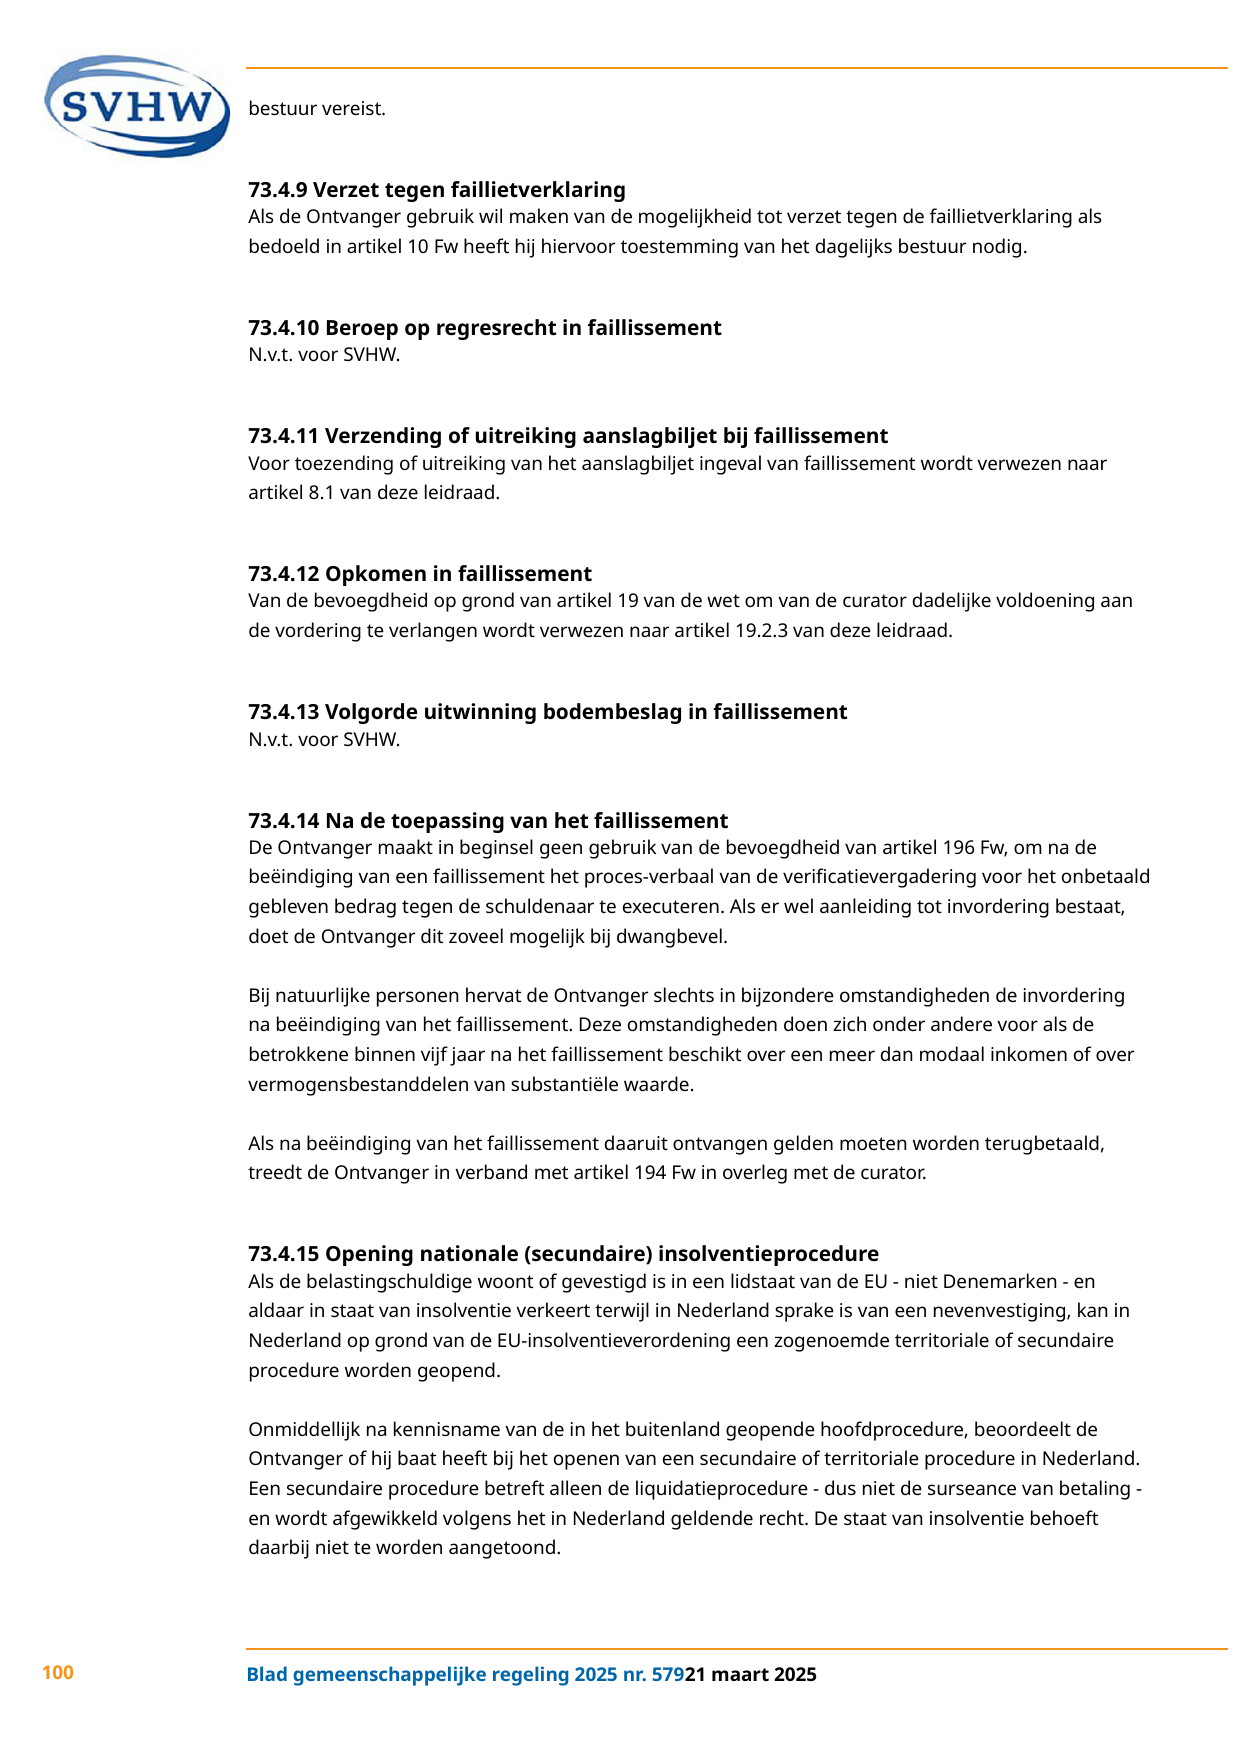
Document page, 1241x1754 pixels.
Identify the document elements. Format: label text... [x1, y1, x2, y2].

text 73.4.13 Volgorde uitwinning bodembeslag in faillissement [248, 697, 1152, 726]
text 73.4.9 Verzet tegen faillietverklaring [248, 175, 1152, 203]
text 73.4.10 Beroep op regresrecht in faillissement [248, 313, 1152, 341]
text Als de Ontvanger gebruik wil maken van de mogelijkheid tot verzet tegen de faillietverklaring als bedoeld in artikel 10 Fw heeft hij hiervoor toestemming van het dagelijks bestuur nodig. [248, 203, 1152, 258]
text De Ontvanger maakt in beginsel geen gebruik van de bevoegdheid van artikel 196 Fw, om na de beëindiging van een faillissement het proces-verbaal van de verificatievergadering voor het onbetaald gebleven bedrag tegen de schuldenaar te executeren. Als er wel aanleiding tot invordering bestaat, doet de Ontvanger dit zoveel mogelijk bij dwangbevel. [248, 834, 1152, 949]
text 73.4.15 Opening nationale (secundaire) insolventieprocedure [248, 1239, 1152, 1268]
text 73.4.11 Verzending of uitreiking aanslagbiljet bij faillissement [248, 421, 1152, 450]
text 73.4.12 Opkomen in faillissement [248, 559, 1152, 588]
picture [41, 47, 231, 172]
text Voor toezending of uitreiking van het aanslagbiljet ingeval van faillissement wordt verwezen naar artikel 8.1 van deze leidraad. [248, 450, 1152, 505]
text Bij natuurlijke personen hervat de Ontvanger slechts in bijzondere omstandigheden de invordering na beëindiging van het faillissement. Deze omstandigheden doen zich onder andere voor als de betrokkene binnen vijf jaar na het faillissement beschikt over een meer dan modaal inkomen of over vermogensbestanddelen van substantiële waarde. [248, 982, 1152, 1097]
text N.v.t. voor SVHW. [248, 726, 1152, 751]
text Als na beëindiging van het faillissement daaruit ontvangen gelden moeten worden terugbetaald, treedt de Ontvanger in verband met artikel 194 Fw in overleg met de curator. [248, 1130, 1152, 1185]
text 73.4.14 Na de toepassing van het faillissement [248, 806, 1152, 834]
text bestuur vereist. [248, 95, 1152, 121]
text Onmiddellijk na kennisname van de in het buitenland geopende hoofdprocedure, beoordeelt de Ontvanger of hij baat heeft bij het openen van een secundaire of territoriale procedure in Nederland. Een secundaire procedure betreft alleen de liquidatieprocedure - dus niet de surseance van betaling - en wordt afgewikkeld volgens het in Nederland geldende recht. De staat van insolventie behoeft daarbij niet te worden aangetoond. [248, 1416, 1152, 1560]
text Als de belastingschuldige woont of gevestigd is in een lidstaat van de EU - niet Denemarken - en aldaar in staat van insolventie verkeert terwijl in Nederland sprake is van een nevenvestiging, kan in Nederland op grond van de EU-insolventieverordening een zogenoemde territoriale of secundaire procedure worden geopend. [248, 1268, 1152, 1382]
text Van de bevoegdheid op grond van artikel 19 van de wet om van de curator dadelijke voldoening aan de vordering te verlangen wordt verwezen naar artikel 19.2.3 van deze leidraad. [248, 588, 1152, 643]
text N.v.t. voor SVHW. [248, 341, 1152, 367]
